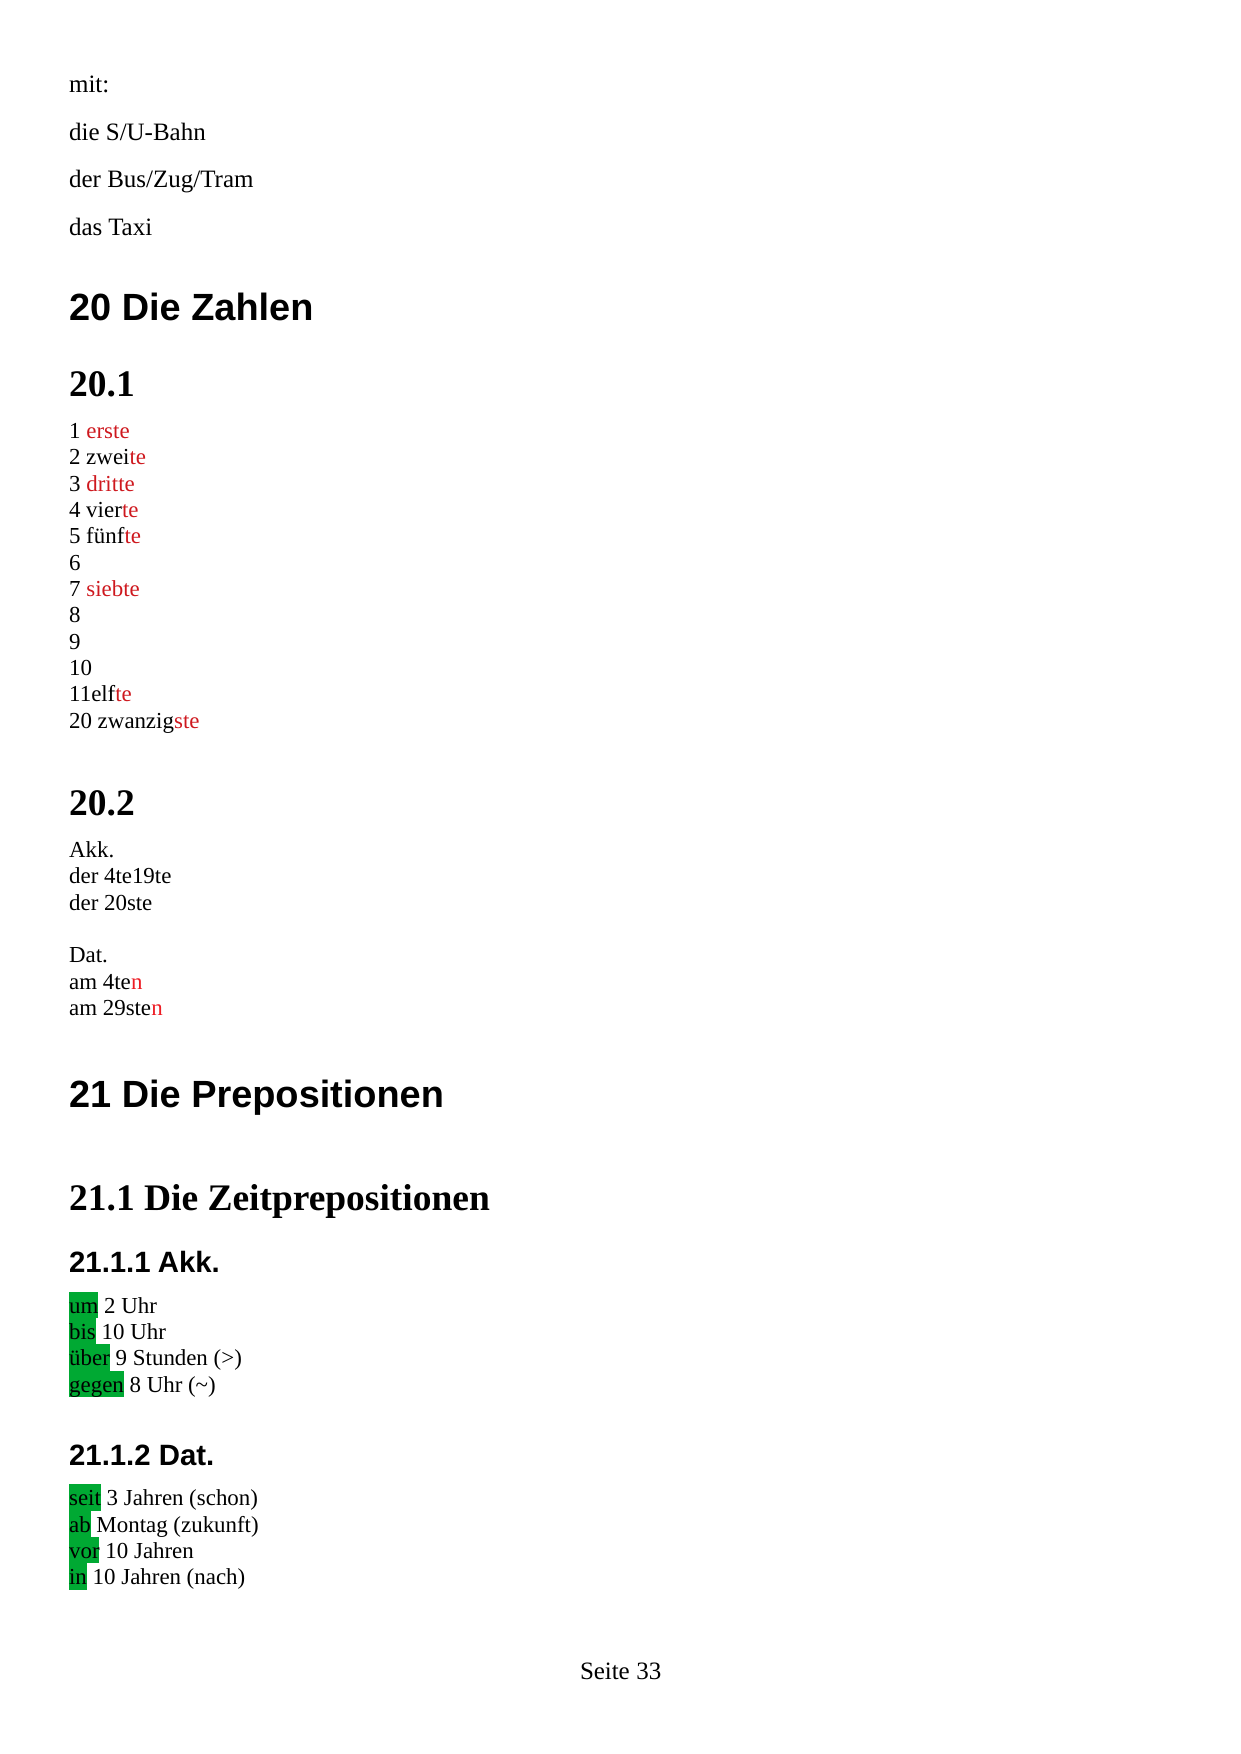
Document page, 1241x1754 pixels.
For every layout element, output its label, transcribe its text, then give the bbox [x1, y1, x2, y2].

subtitle 20.1 [69, 361, 1172, 404]
text 20 zwanzigste [69, 707, 1172, 733]
text 3 dritte [69, 470, 1172, 496]
subtitle 21.1 Die Zeitprepositionen [69, 1175, 1172, 1218]
text vor 10 Jahren [69, 1537, 1172, 1563]
text bis 10 Uhr [69, 1318, 1172, 1344]
text in 10 Jahren (nach) [69, 1563, 1172, 1590]
text ab Montag (zukunft) [69, 1511, 1172, 1537]
text das Taxi [69, 212, 1172, 241]
text seit 3 Jahren (schon) [69, 1484, 1172, 1511]
text 9 [69, 628, 1172, 654]
subtitle 21.1.1 Akk. [69, 1245, 1172, 1279]
text 6 [69, 549, 1172, 575]
text der 20ste [69, 889, 1172, 915]
text am 29sten [69, 994, 1172, 1021]
text der 4te19te [69, 862, 1172, 889]
text 8 [69, 601, 1172, 628]
text 10 [69, 654, 1172, 681]
text Dat. [69, 941, 1172, 968]
text der Bus/Zug/Tram [69, 164, 1172, 193]
text am 4ten [69, 968, 1172, 994]
text 2 zweite [69, 443, 1172, 470]
text gegen 8 Uhr (~) [69, 1371, 1172, 1397]
text 4 vierte [69, 496, 1172, 522]
text 11elfte [69, 681, 1172, 707]
subtitle 21 Die Prepositionen [69, 1072, 1172, 1116]
subtitle 20.2 [69, 780, 1172, 823]
subtitle 21.1.2 Dat. [69, 1438, 1172, 1472]
subtitle 20 Die Zahlen [69, 284, 1172, 328]
text Akk. [69, 836, 1172, 862]
text 5 fünfte [69, 522, 1172, 549]
text um 2 Uhr [69, 1292, 1172, 1318]
text die S/U-Bahn [69, 117, 1172, 145]
text mit: [69, 69, 1172, 98]
text 7 siebte [69, 575, 1172, 601]
text 1 erste [69, 417, 1172, 443]
text über 9 Stunden (>) [69, 1344, 1172, 1371]
